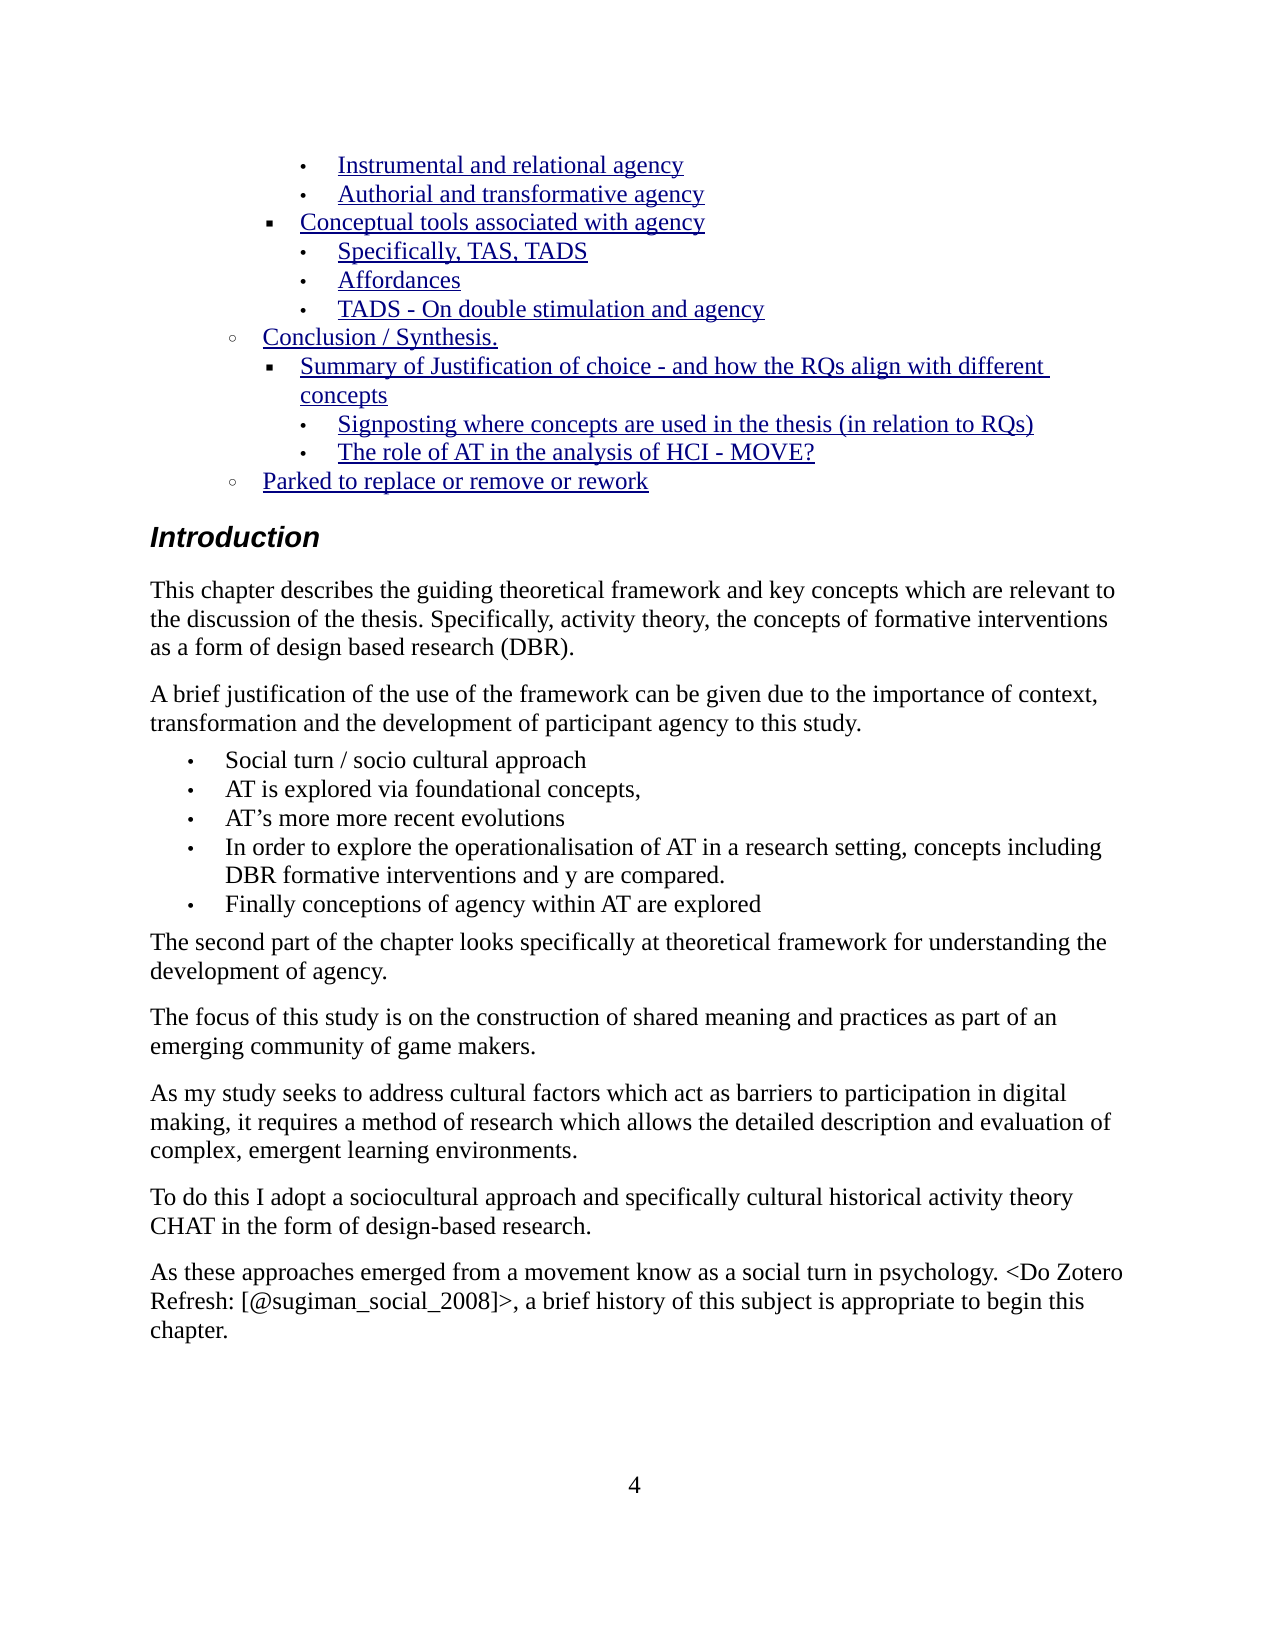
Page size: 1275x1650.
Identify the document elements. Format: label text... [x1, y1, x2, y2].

list Instrumental and relational agency [300, 150, 1125, 179]
text As these approaches emerged from a movement know as a social turn in psychology. <Do Zotero Refresh: [@sugiman_social_2008]>, a brief history of this subject is appropriate to begin this chapter. [150, 1257, 1125, 1344]
text The second part of the chapter looks specifically at theoretical framework for understanding the development of agency. [150, 927, 1125, 984]
text The focus of this study is on the construction of shared meaning and practices as part of an emerging community of game makers. [150, 1002, 1125, 1060]
text This chapter describes the guiding theoretical framework and key concepts which are relevant to the discussion of the thesis. Specifically, activity theory, the concepts of formative interventions as a form of design based research (DBR). [150, 575, 1125, 661]
list Authorial and transformative agency [300, 179, 1125, 207]
subtitle Introduction [150, 520, 1125, 553]
list Specifically, TAS, TADS [300, 236, 1125, 265]
list TADS - On double stimulation and agency [300, 294, 1125, 322]
list Summary of Justification of choice - and how the RQs align with different concepts [262, 351, 1125, 409]
list Conceptual tools associated with agency [262, 207, 1125, 236]
list AT is explored via foundational concepts, [187, 774, 1125, 803]
text To do this I adopt a sociocultural approach and specifically cultural historical activity theory CHAT in the form of design-based research. [150, 1182, 1125, 1239]
list In order to explore the operationalisation of AT in a research setting, concepts including DBR formative interventions and y are compared. [187, 832, 1125, 889]
list Affordances [300, 265, 1125, 294]
text A brief justification of the use of the framework can be given due to the importance of context, transformation and the development of participant agency to this study. [150, 679, 1125, 737]
list Signposting where concepts are used in the thesis (in relation to RQs) [300, 409, 1125, 437]
list Social turn / socio cultural approach [187, 746, 1125, 774]
list Finally conceptions of agency within AT are explored [187, 889, 1125, 918]
list AT’s more more recent evolutions [187, 803, 1125, 832]
list Parked to replace or remove or rework [225, 466, 1125, 495]
text As my study seeks to address cultural factors which act as barriers to participation in digital making, it requires a method of research which allows the detailed description and evaluation of complex, emergent learning environments. [150, 1078, 1125, 1164]
list The role of AT in the analysis of HCI - MOVE? [300, 437, 1125, 466]
list Conclusion / Synthesis. [225, 322, 1125, 351]
